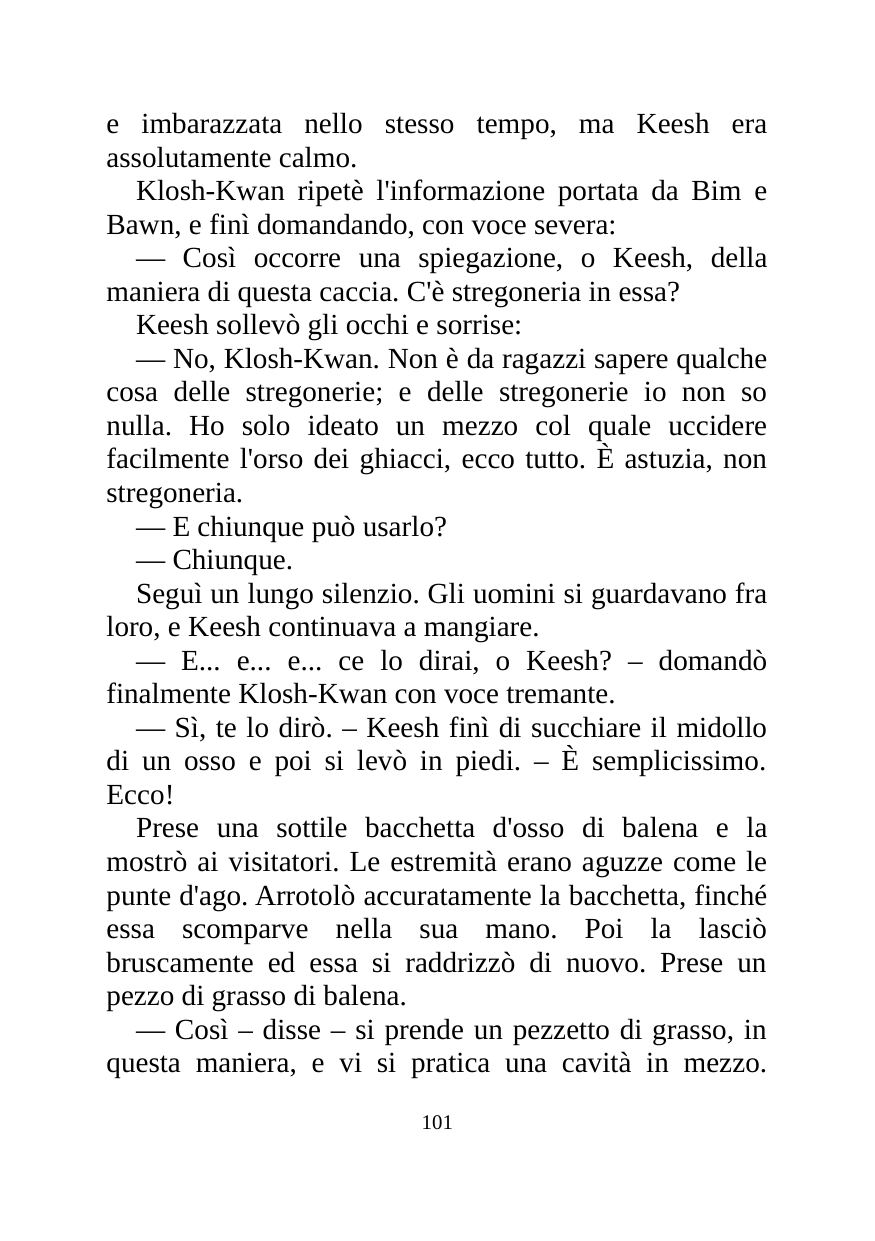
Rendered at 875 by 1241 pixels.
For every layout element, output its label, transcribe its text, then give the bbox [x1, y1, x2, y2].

text — Così occorre una spiegazione, o Keesh, della maniera di questa caccia. C'è stregoneria in essa? [106, 240, 768, 307]
text Keesh sollevò gli occhi e sorrise: [106, 307, 768, 341]
text — Sì, te lo dirò. – Keesh finì di succhiare il midollo di un osso e poi si levò in piedi. – È semplicissimo. Ecco! [106, 710, 768, 811]
text e imbarazzata nello stesso tempo, ma Keesh era assolutamente calmo. [106, 106, 768, 173]
text Klosh-Kwan ripetè l'informazione portata da Bim e Bawn, e finì domandando, con voce severa: [106, 173, 768, 240]
text — Chiunque. [106, 542, 768, 576]
text — No, Klosh-Kwan. Non è da ragazzi sapere qualche cosa delle stregonerie; e delle stregonerie io non so nulla. Ho solo ideato un mezzo col quale uccidere facilmente l'orso dei ghiacci, ecco tutto. È astuzia, non stregoneria. [106, 341, 768, 509]
text — E chiunque può usarlo? [106, 509, 768, 542]
text Prese una sottile bacchetta d'osso di balena e la mostrò ai visitatori. Le estremità erano aguzze come le punte d'ago. Arrotolò accuratamente la bacchetta, finché essa scomparve nella sua mano. Poi la lasciò bruscamente ed essa si raddrizzò di nuovo. Prese un pezzo di grasso di balena. [106, 811, 768, 1012]
text — Così – disse – si prende un pezzetto di grasso, in questa maniera, e vi si pratica una cavità in mezzo. [106, 1012, 768, 1079]
text — E... e... e... ce lo dirai, o Keesh? – domandò finalmente Klosh-Kwan con voce tremante. [106, 643, 768, 710]
text Seguì un lungo silenzio. Gli uomini si guardavano fra loro, e Keesh continuava a mangiare. [106, 576, 768, 643]
